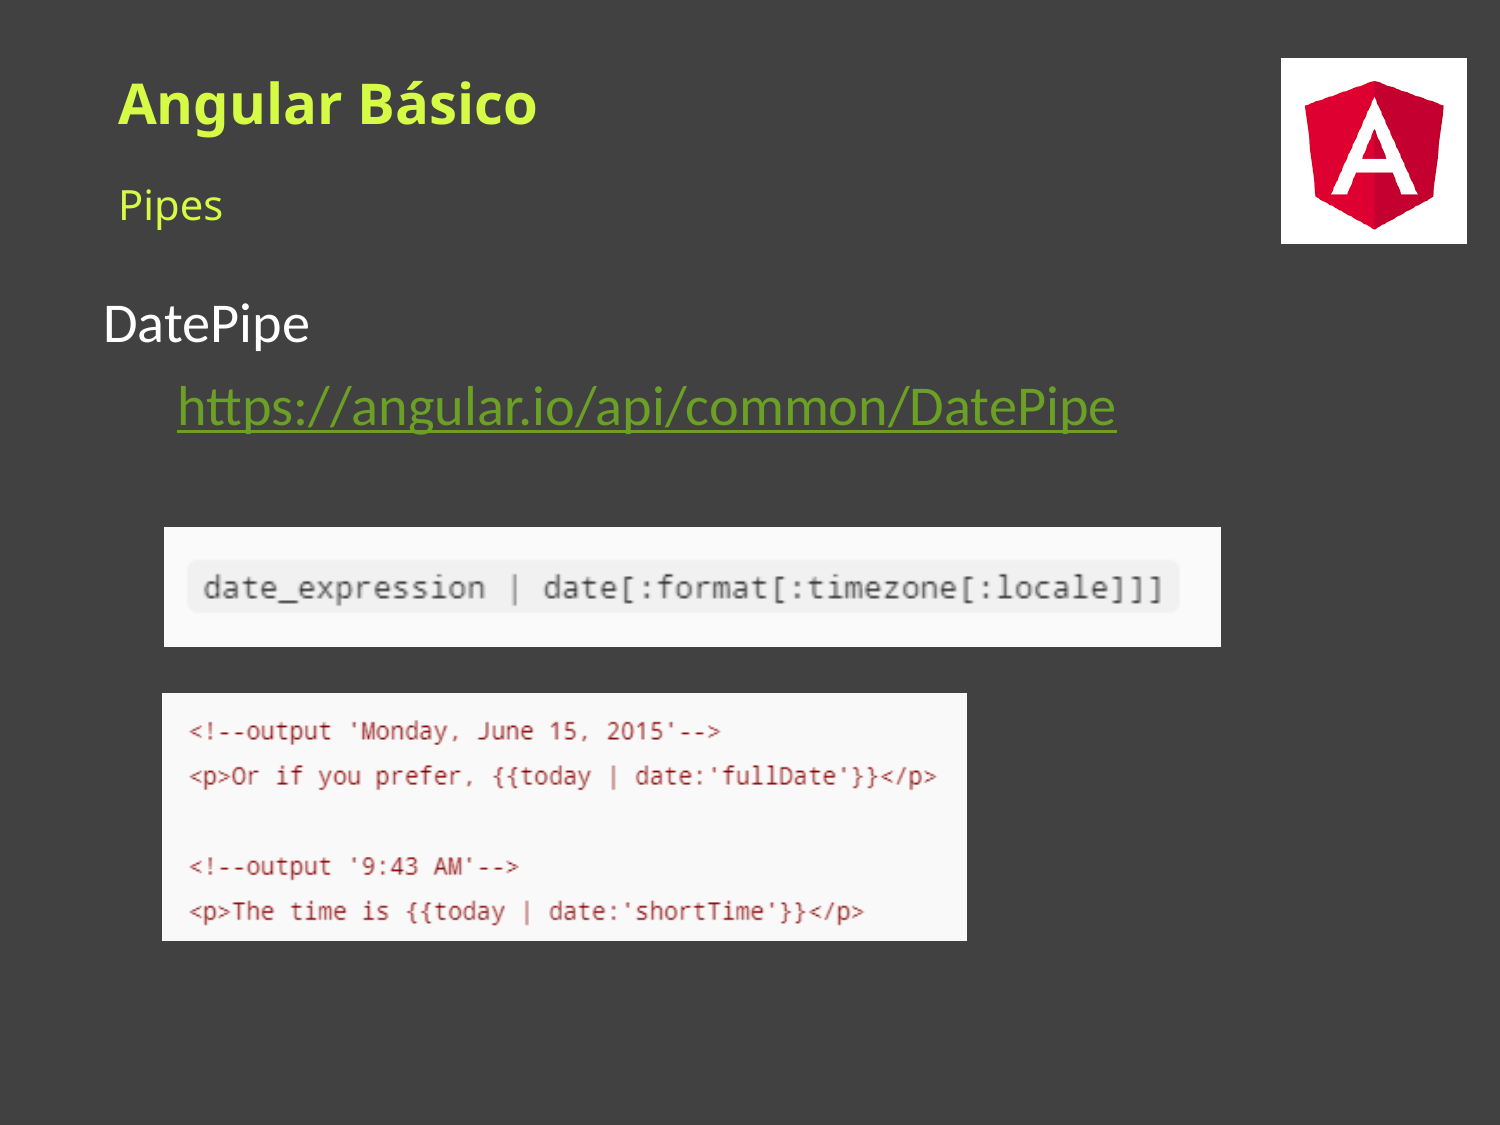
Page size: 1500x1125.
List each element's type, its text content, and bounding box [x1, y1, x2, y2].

picture [164, 527, 1221, 648]
title Angular Básico [103, 59, 1282, 144]
list DatePipe https://angular.io/api/common/DatePipe [88, 278, 1383, 993]
picture [1281, 58, 1467, 244]
picture [162, 693, 967, 941]
list Pipes [103, 163, 1282, 244]
